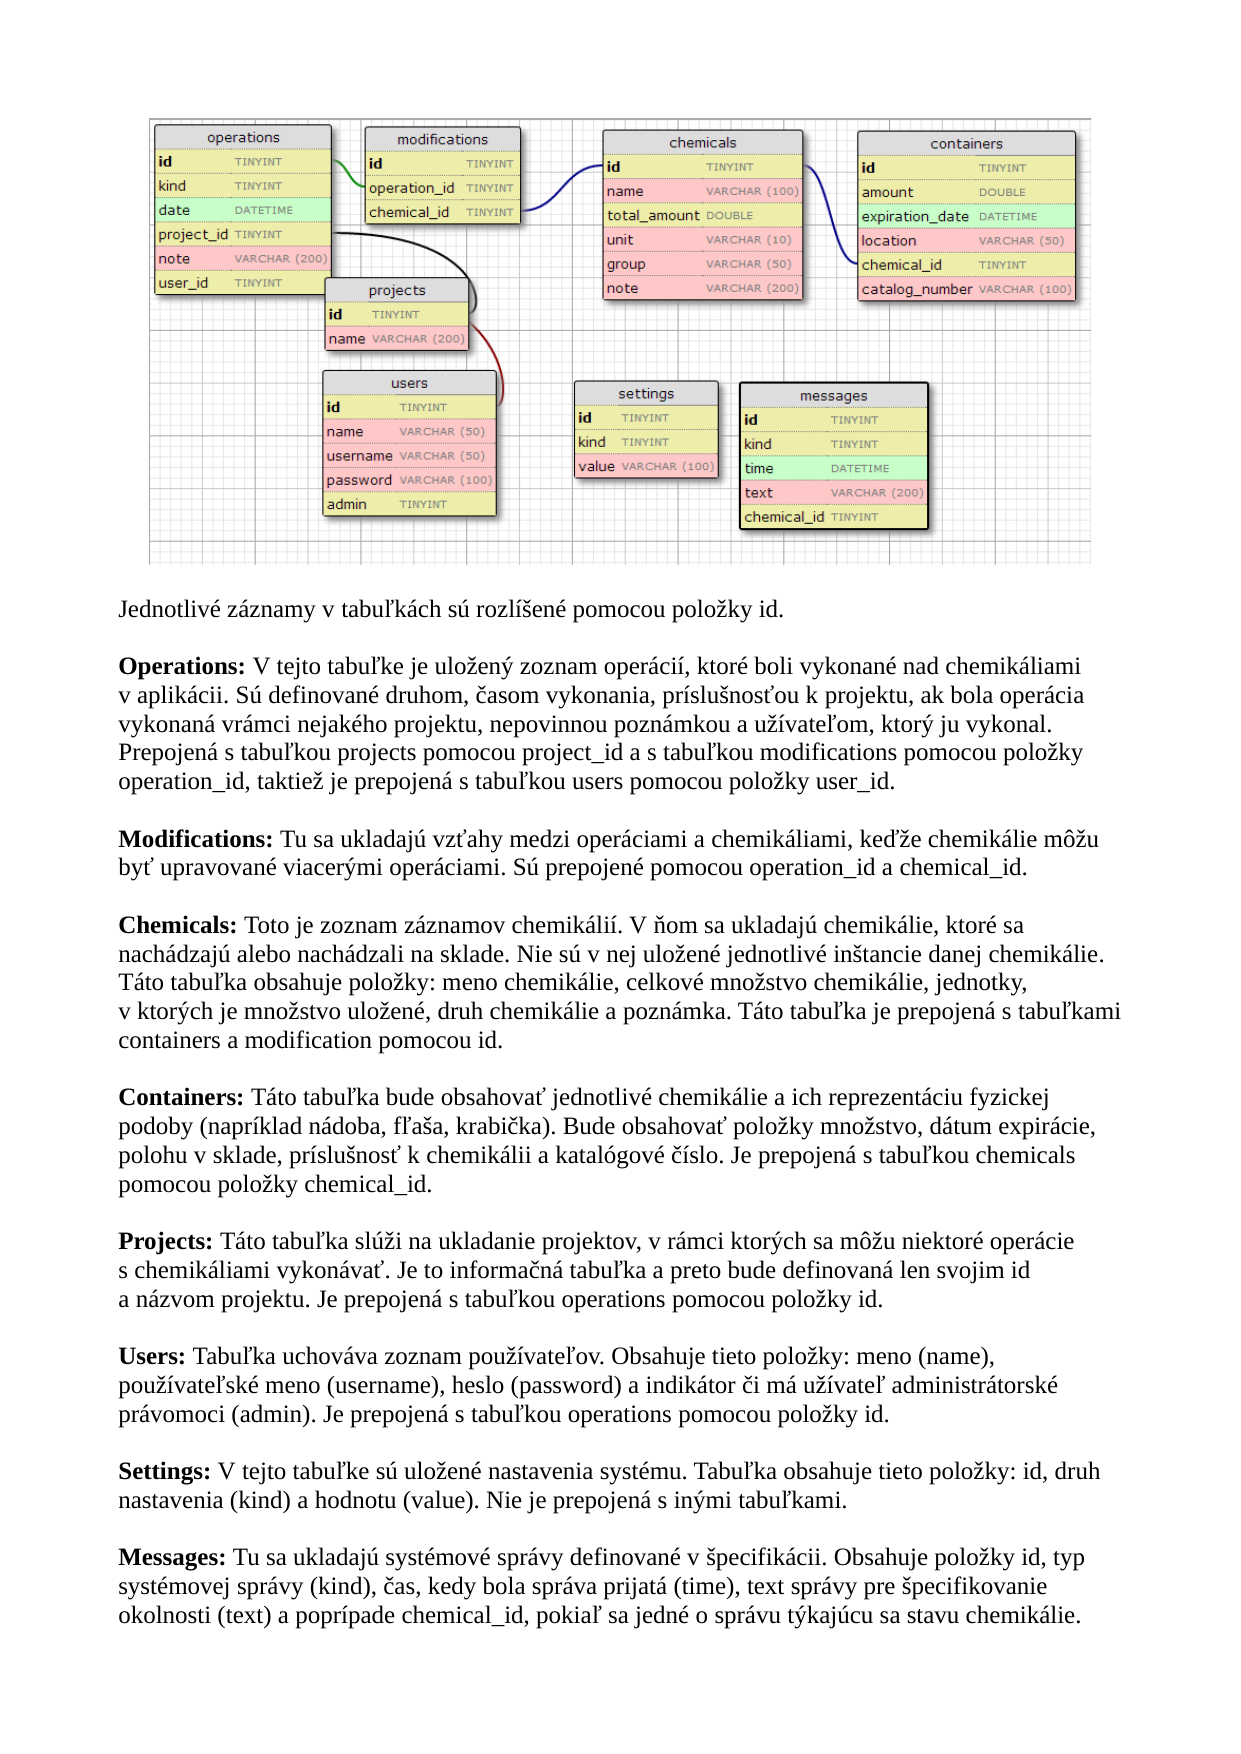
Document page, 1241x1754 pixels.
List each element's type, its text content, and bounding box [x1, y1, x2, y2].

text Jednotlivé záznamy v tabuľkách sú rozlíšené pomocou položky id. [118, 594, 1122, 622]
text Messages: Tu sa ukladajú systémové správy definované v špecifikácii. Obsahuje položky id, typ systémovej správy (kind), čas, kedy bola správa prijatá (time), text správy pre špecifikovanie okolnosti (text) a poprípade chemical_id, pokiaľ sa jedné o správu týkajúcu sa stavu chemikálie. [118, 1542, 1122, 1629]
text Containers: Táto tabuľka bude obsahovať jednotlivé chemikálie a ich reprezentáciu fyzickej podoby (napríklad nádoba, fľaša, krabička). Bude obsahovať položky množstvo, dátum expirácie, polohu v sklade, príslušnosť k chemikálii a katalógové číslo. Je prepojená s tabuľkou chemicals pomocou položky chemical_id. [118, 1082, 1122, 1197]
text Operations: V tejto tabuľke je uložený zoznam operácií, ktoré boli vykonané nad chemikáliami v aplikácii. Sú definované druhom, časom vykonania, príslušnosťou k projektu, ak bola operácia vykonaná vrámci nejakého projektu, nepovinnou poznámkou a užívateľom, ktorý ju vykonal. [118, 651, 1122, 737]
text Chemicals: Toto je zoznam záznamov chemikálií. V ňom sa ukladajú chemikálie, ktoré sa nachádzajú alebo nachádzali na sklade. Nie sú v nej uložené jednotlivé inštancie danej chemikálie. Táto tabuľka obsahuje položky: meno chemikálie, celkové množstvo chemikálie, jednotky, v ktorých je množstvo uložené, druh chemikálie a poznámka. Táto tabuľka je prepojená s tabuľkami containers a modification pomocou id. [118, 910, 1122, 1054]
picture [149, 118, 1092, 565]
text Modifications: Tu sa ukladajú vzťahy medzi operáciami a chemikáliami, keďže chemikálie môžu byť upravované viacerými operáciami. Sú prepojené pomocou operation_id a chemical_id. [118, 824, 1122, 881]
text Users: Tabuľka uchováva zoznam používateľov. Obsahuje tieto položky: meno (name), používateľské meno (username), heslo (password) a indikátor či má užívateľ administrátorské právomoci (admin). Je prepojená s tabuľkou operations pomocou položky id. [118, 1341, 1122, 1427]
text Projects: Táto tabuľka slúži na ukladanie projektov, v rámci ktorých sa môžu niektoré operácie s chemikáliami vykonávať. Je to informačná tabuľka a preto bude definovaná len svojim id a názvom projektu. Je prepojená s tabuľkou operations pomocou položky id. [118, 1226, 1122, 1312]
text Settings: V tejto tabuľke sú uložené nastavenia systému. Tabuľka obsahuje tieto položky: id, druh nastavenia (kind) a hodnotu (value). Nie je prepojená s inými tabuľkami. [118, 1456, 1122, 1514]
text Prepojená s tabuľkou projects pomocou project_id a s tabuľkou modifications pomocou položky operation_id, taktiež je prepojená s tabuľkou users pomocou položky user_id. [118, 737, 1122, 795]
